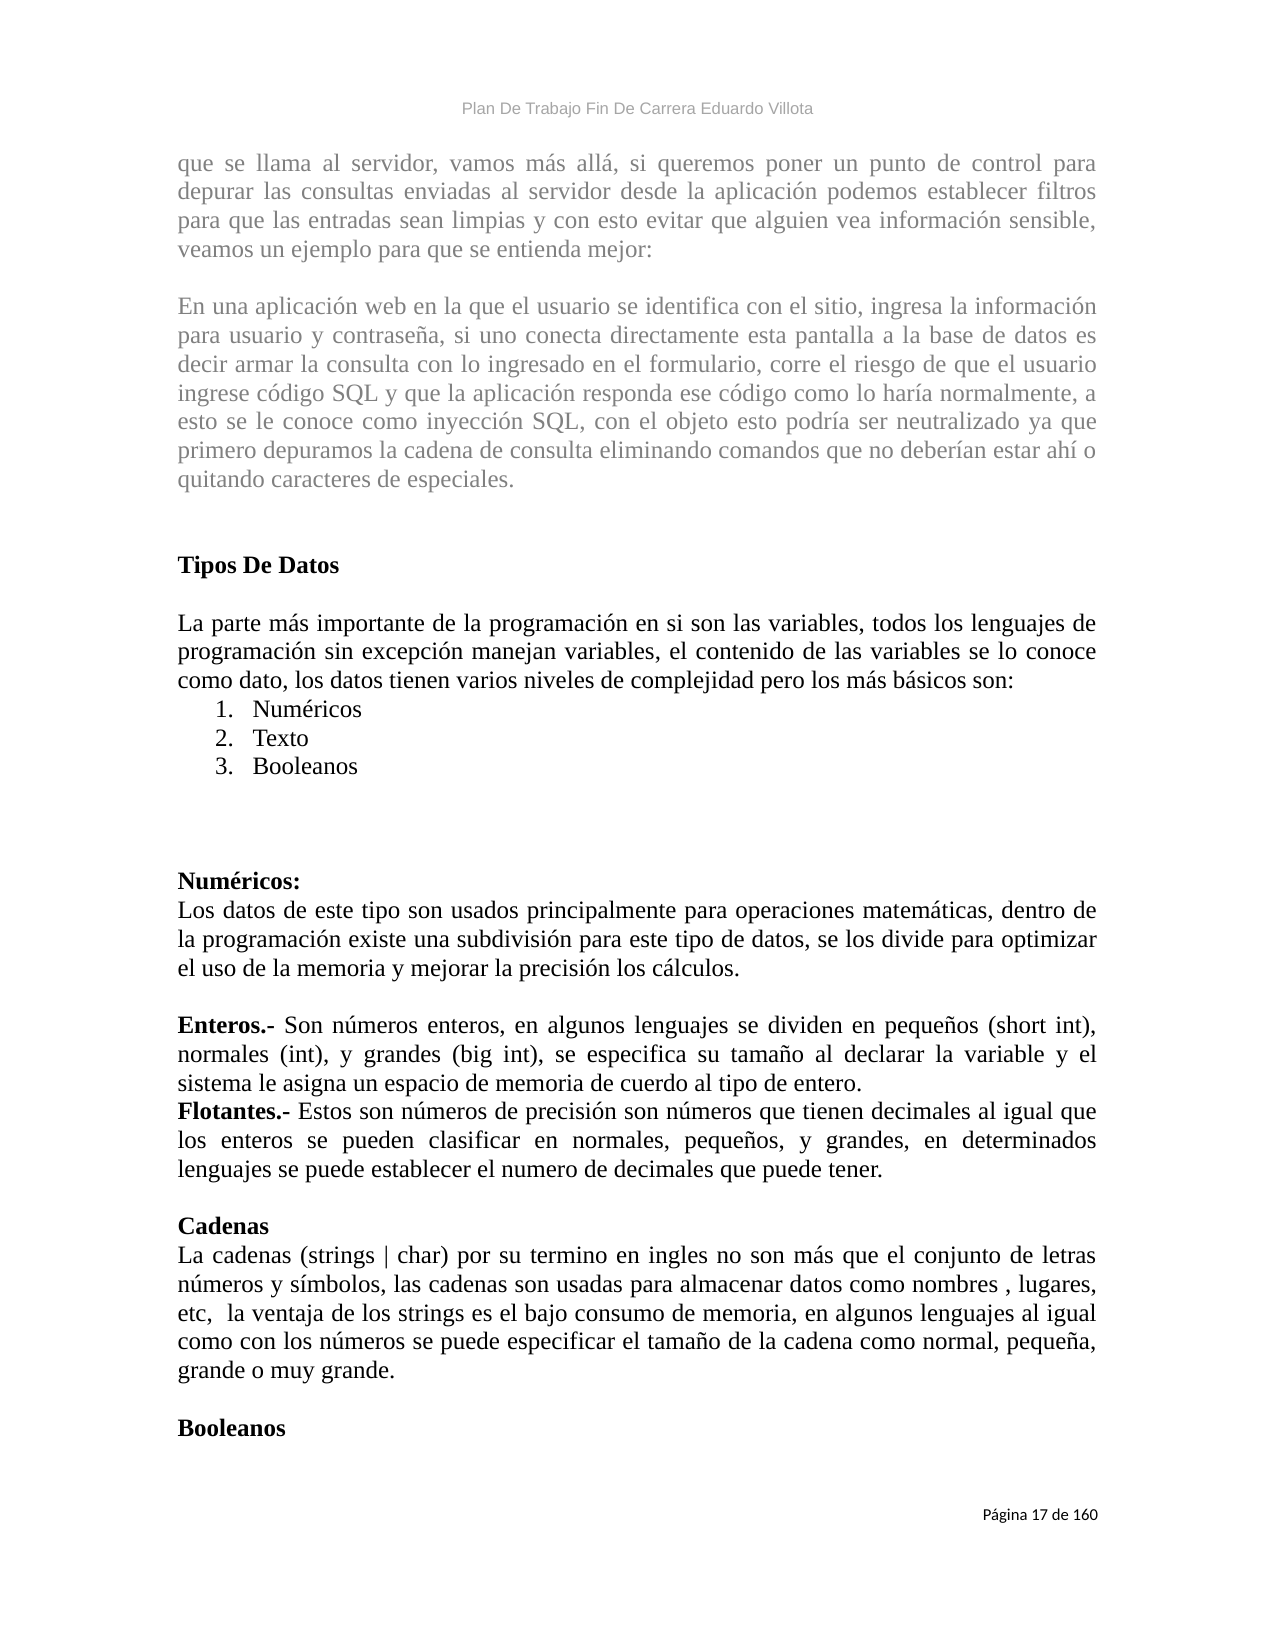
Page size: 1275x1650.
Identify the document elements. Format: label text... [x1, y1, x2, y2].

list Numéricos [215, 694, 1098, 723]
text Los datos de este tipo son usados principalmente para operaciones matemáticas, dentro de la programación existe una subdivisión para este tipo de datos, se los divide para optimizar el uso de la memoria y mejorar la precisión los cálculos. [177, 895, 1098, 981]
text Tipos De Datos [177, 550, 1098, 579]
text La parte más importante de la programación en si son las variables, todos los lenguajes de programación sin excepción manejan variables, el contenido de las variables se lo conoce como dato, los datos tienen varios niveles de complejidad pero los más básicos son: [177, 608, 1098, 694]
text que se llama al servidor, vamos más allá, si queremos poner un punto de control para depurar las consultas enviadas al servidor desde la aplicación podemos establecer filtros para que las entradas sean limpias y con esto evitar que alguien vea información sensible, veamos un ejemplo para que se entienda mejor: [177, 148, 1098, 263]
text La cadenas (strings | char) por su termino en ingles no son más que el conjunto de letras números y símbolos, las cadenas son usadas para almacenar datos como nombres , lugares, etc, la ventaja de los strings es el bajo consumo de memoria, en algunos lenguajes al igual como con los números se puede especificar el tamaño de la cadena como normal, pequeña, grande o muy grande. [177, 1240, 1098, 1384]
text Flotantes.- Estos son números de precisión son números que tienen decimales al igual que los enteros se pueden clasificar en normales, pequeños, y grandes, en determinados lenguajes se puede establecer el numero de decimales que puede tener. [177, 1096, 1098, 1183]
text Enteros.- Son números enteros, en algunos lenguajes se dividen en pequeños (short int), normales (int), y grandes (big int), se especifica su tamaño al declarar la variable y el sistema le asigna un espacio de memoria de cuerdo al tipo de entero. [177, 1010, 1098, 1096]
list Texto [215, 723, 1098, 751]
text Numéricos: [177, 866, 1098, 895]
text Booleanos [177, 1413, 1098, 1441]
text En una aplicación web en la que el usuario se identifica con el sitio, ingresa la información para usuario y contraseña, si uno conecta directamente esta pantalla a la base de datos es decir armar la consulta con lo ingresado en el formulario, corre el riesgo de que el usuario ingrese código SQL y que la aplicación responda ese código como lo haría normalmente, a esto se le conoce como inyección SQL, con el objeto esto podría ser neutralizado ya que primero depuramos la cadena de consulta eliminando comandos que no deberían estar ahí o quitando caracteres de especiales. [177, 291, 1098, 493]
list Booleanos [215, 751, 1098, 780]
text Cadenas [177, 1211, 1098, 1240]
